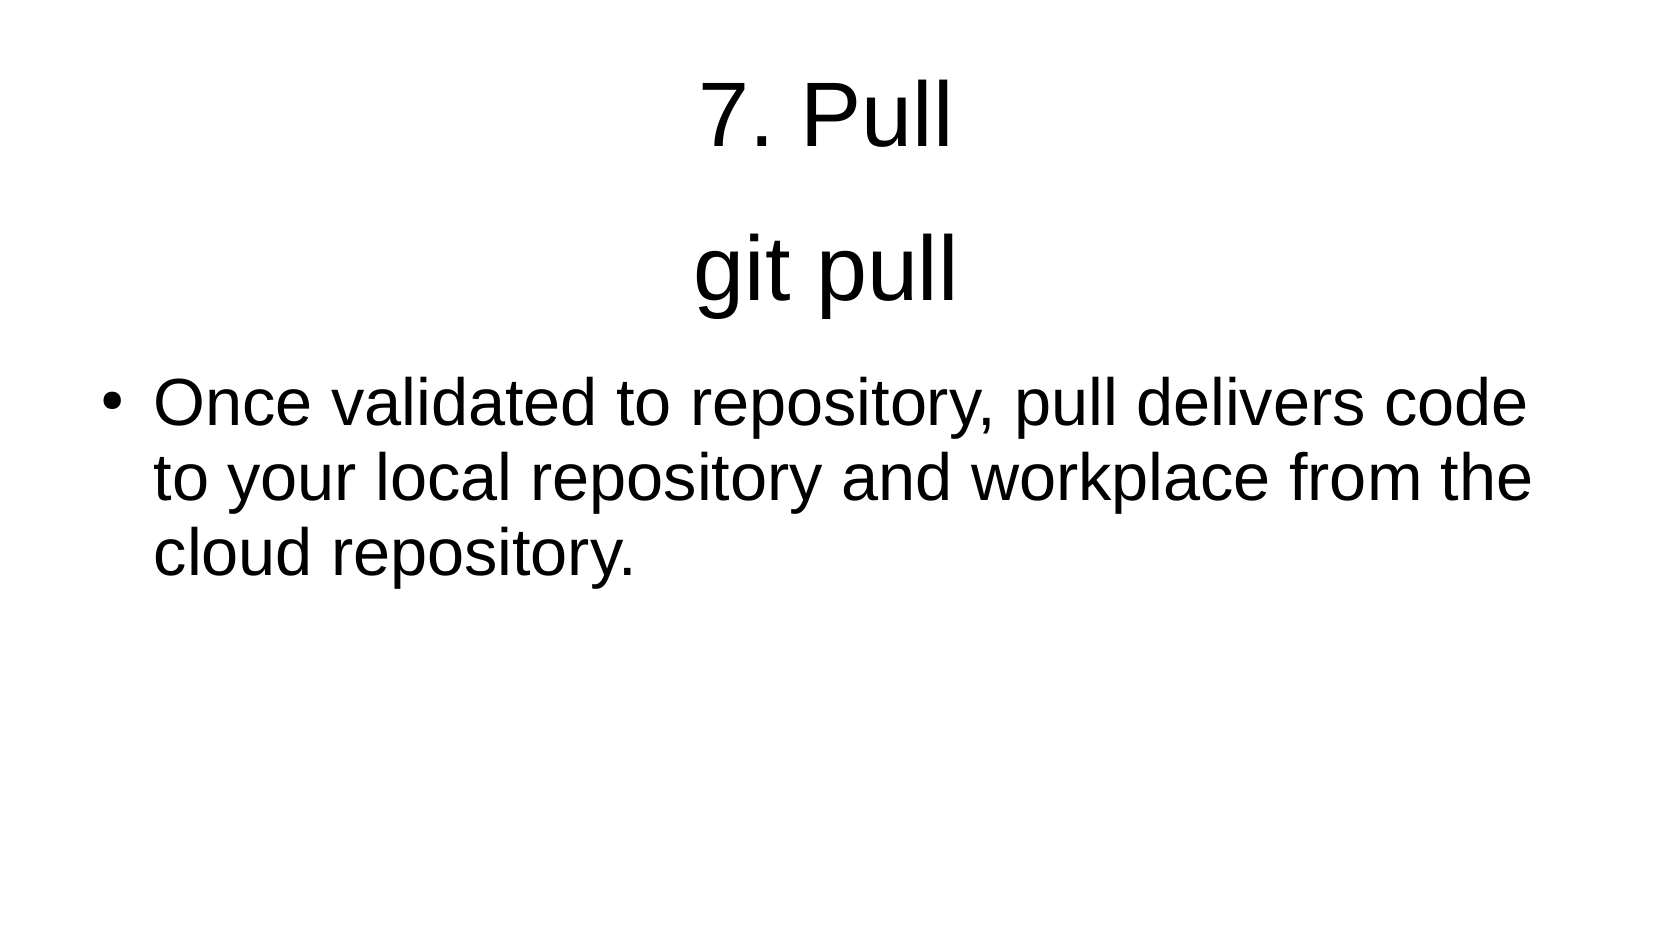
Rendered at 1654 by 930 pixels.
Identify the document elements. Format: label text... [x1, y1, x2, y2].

title git pull [82, 165, 1571, 371]
list Once validated to repository, pull delivers code to your local repository and workplace from the cloud repository. [82, 371, 1571, 905]
title 7. Pull [82, 12, 1571, 165]
